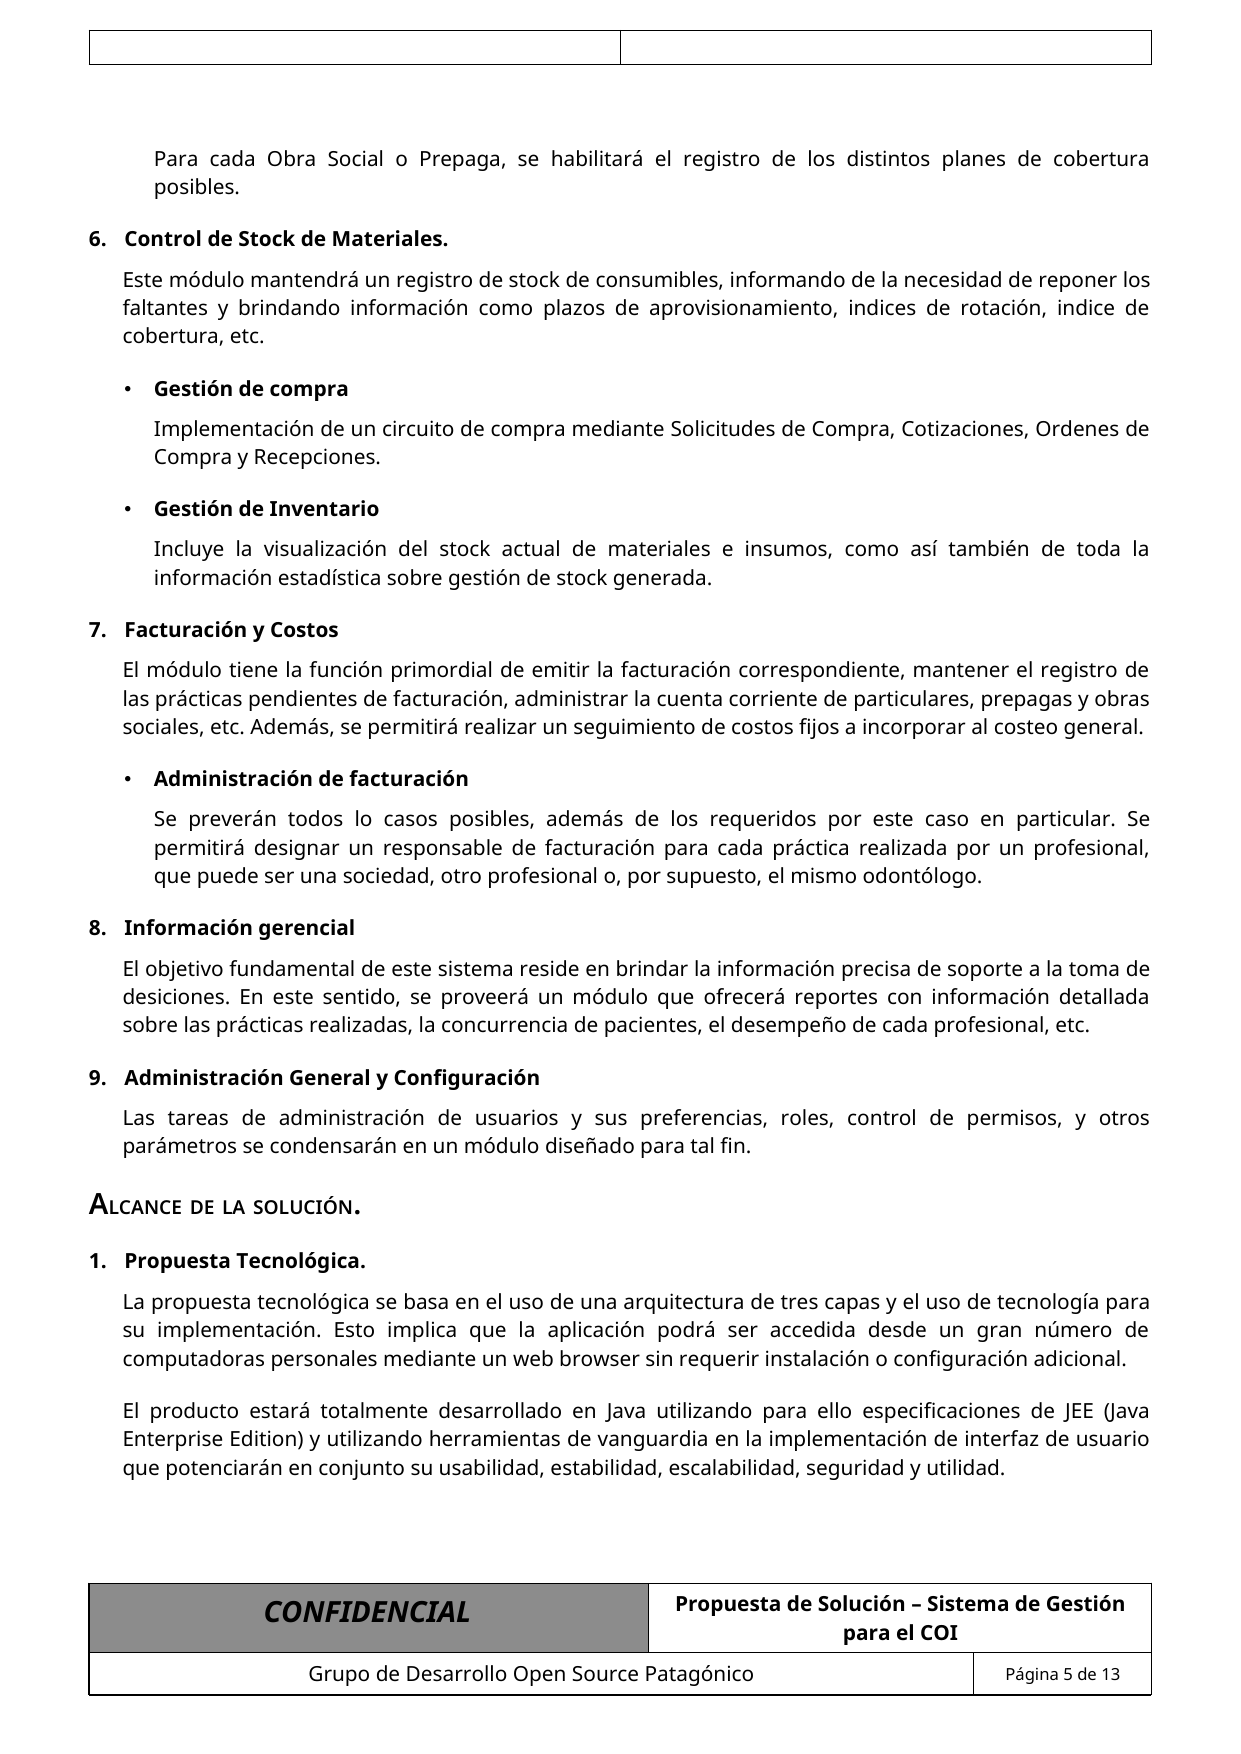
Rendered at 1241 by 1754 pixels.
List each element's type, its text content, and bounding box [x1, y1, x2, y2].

list Control de Stock de Materiales. [89, 224, 1151, 253]
text Este módulo mantendrá un registro de stock de consumibles, informando de la necesidad de reponer los faltantes y brindando información como plazos de aprovisionamiento, indices de rotación, indice de cobertura, etc. [122, 265, 1151, 350]
list Propuesta Tecnológica. [89, 1247, 1151, 1275]
text Incluye la visualización del stock actual de materiales e insumos, como así también de toda la información estadística sobre gestión de stock generada. [154, 534, 1151, 591]
text Las tareas de administración de usuarios y sus preferencias, roles, control de permisos, y otros parámetros se condensarán en un módulo diseñado para tal fin. [122, 1103, 1151, 1160]
text Para cada Obra Social o Prepaga, se habilitará el registro de los distintos planes de cobertura posibles. [154, 144, 1151, 201]
list Gestión de compra [124, 374, 1151, 402]
list Gestión de Inventario [124, 494, 1151, 523]
text Implementación de un circuito de compra mediante Solicitudes de Compra, Cotizaciones, Ordenes de Compra y Recepciones. [154, 414, 1151, 471]
text El módulo tiene la función primordial de emitir la facturación correspondiente, mantener el registro de las prácticas pendientes de facturación, administrar la cuenta corriente de particulares, prepagas y obras sociales, etc. Además, se permitirá realizar un seguimiento de costos fijos a incorporar al costeo general. [122, 655, 1151, 741]
list Facturación y Costos [89, 615, 1151, 643]
list Administración General y Configuración [89, 1063, 1151, 1091]
list Información gerencial [89, 913, 1151, 942]
list Administración de facturación [124, 764, 1151, 793]
text El producto estará totalmente desarrollado en Java utilizando para ello especificaciones de JEE (Java Enterprise Edition) y utilizando herramientas de vanguardia en la implementación de interfaz de usuario que potenciarán en conjunto su usabilidad, estabilidad, escalabilidad, seguridad y utilidad. [122, 1396, 1151, 1481]
text La propuesta tecnológica se basa en el uso de una arquitectura de tres capas y el uso de tecnología para su implementación. Esto implica que la aplicación podrá ser accedida desde un gran número de computadoras personales mediante un web browser sin requerir instalación o configuración adicional. [122, 1287, 1151, 1372]
text Se preverán todos lo casos posibles, además de los requeridos por este caso en particular. Se permitirá designar un responsable de facturación para cada práctica realizada por un profesional, que puede ser una sociedad, otro profesional o, por supuesto, el mismo odontólogo. [154, 804, 1151, 890]
text El objetivo fundamental de este sistema reside en brindar la información precisa de soporte a la toma de desiciones. En este sentido, se proveerá un módulo que ofrecerá reportes con información detallada sobre las prácticas realizadas, la concurrencia de pacientes, el desempeño de cada profesional, etc. [122, 954, 1151, 1039]
subtitle Alcance de la solución. [89, 1183, 1151, 1223]
